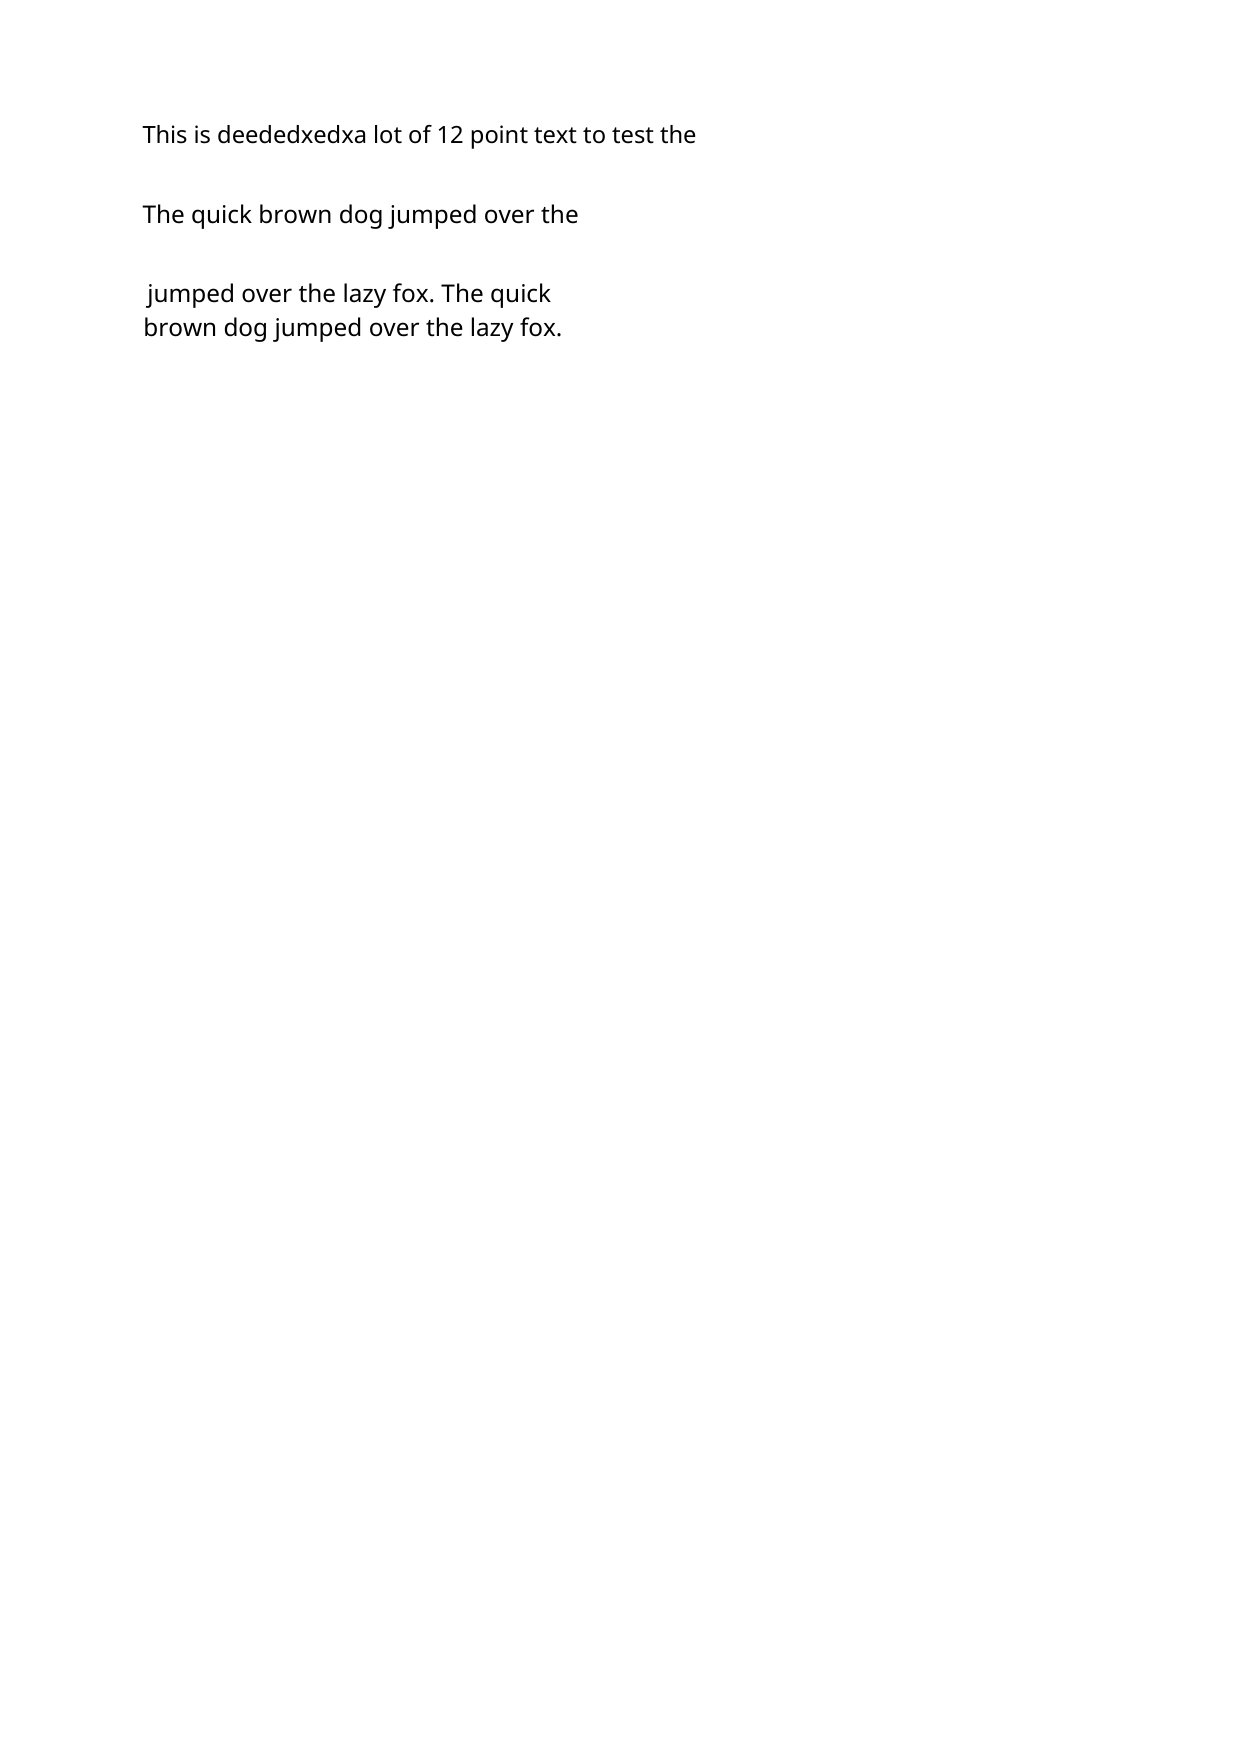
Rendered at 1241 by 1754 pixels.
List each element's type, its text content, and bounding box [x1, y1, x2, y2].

text This is deededxedxa lot of 12 point text to test the [142, 118, 1122, 150]
text The quick brown dog jumped over the [142, 197, 1122, 230]
text jumped over the lazy fox. The quick [147, 277, 1122, 310]
text brown dog jumped over the lazy fox. [143, 310, 1122, 343]
